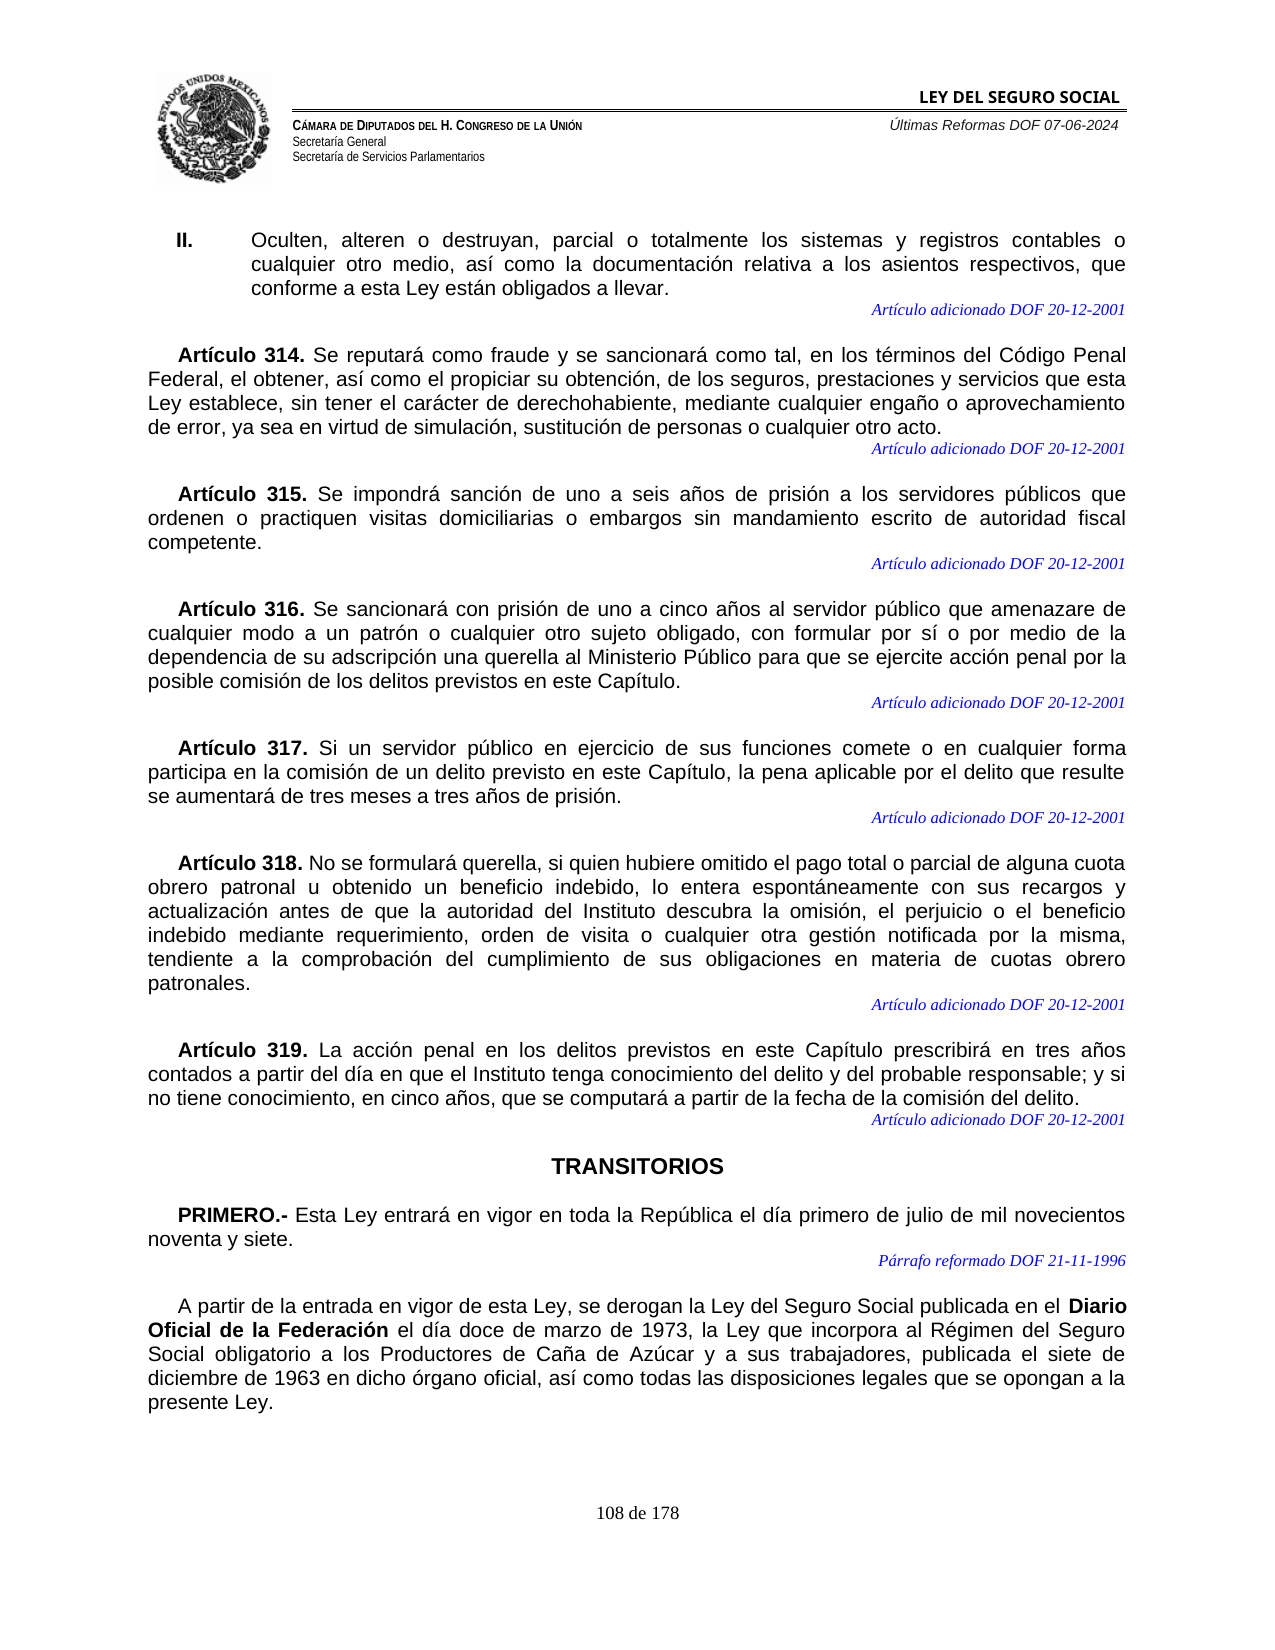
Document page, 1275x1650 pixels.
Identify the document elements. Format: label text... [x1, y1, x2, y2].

text Artículo 317. Si un servidor público en ejercicio de sus funciones comete o en cualquier forma participa en la comisión de un delito previsto en este Capítulo, la pena aplicable por el delito que resulte se aumentará de tres meses a tres años de prisión. [148, 736, 1127, 808]
text Artículo adicionado DOF 20-12-2001 [148, 693, 1127, 712]
text Artículo 316. Se sancionará con prisión de uno a cinco años al servidor público que amenazare de cualquier modo a un patrón o cualquier otro sujeto obligado, con formular por sí o por medio de la dependencia de su adscripción una querella al Ministerio Público para que se ejercite acción penal por la posible comisión de los delitos previstos en este Capítulo. [148, 597, 1127, 693]
text Artículo 318. No se formulará querella, si quien hubiere omitido el pago total o parcial de alguna cuota obrero patronal u obtenido un beneficio indebido, lo entera espontáneamente con sus recargos y actualización antes de que la autoridad del Instituto descubra la omisión, el perjuicio o el beneficio indebido mediante requerimiento, orden de visita o cualquier otra gestión notificada por la misma, tendiente a la comprobación del cumplimiento de sus obligaciones en materia de cuotas obrero patronales. [148, 851, 1127, 994]
text Artículo adicionado DOF 20-12-2001 [148, 554, 1127, 573]
text Artículo adicionado DOF 20-12-2001 [148, 808, 1127, 827]
text TRANSITORIOS [148, 1153, 1127, 1179]
text Artículo 315. Se impondrá sanción de uno a seis años de prisión a los servidores públicos que ordenen o practiquen visitas domiciliarias o embargos sin mandamiento escrito de autoridad fiscal competente. [148, 482, 1127, 554]
text Artículo adicionado DOF 20-12-2001 [148, 439, 1127, 458]
text Artículo adicionado DOF 20-12-2001 [148, 994, 1127, 1014]
text Artículo adicionado DOF 20-12-2001 [148, 300, 1127, 319]
text Artículo 319. La acción penal en los delitos previstos en este Capítulo prescribirá en tres años contados a partir del día en que el Instituto tenga conocimiento del delito y del probable responsable; y si no tiene conocimiento, en cinco años, que se computará a partir de la fecha de la comisión del delito. [148, 1038, 1127, 1109]
text Artículo 314. Se reputará como fraude y se sancionará como tal, en los términos del Código Penal Federal, el obtener, así como el propiciar su obtención, de los seguros, prestaciones y servicios que esta Ley establece, sin tener el carácter de derechohabiente, mediante cualquier engaño o aprovechamiento de error, ya sea en virtud de simulación, sustitución de personas o cualquier otro acto. [148, 343, 1127, 439]
text A partir de la entrada en vigor de esta Ley, se derogan la Ley del Seguro Social publicada en el Diario Oficial de la Federación el día doce de marzo de 1973, la Ley que incorpora al Régimen del Seguro Social obligatorio a los Productores de Caña de Azúcar y a sus trabajadores, publicada el siete de diciembre de 1963 en dicho órgano oficial, así como todas las disposiciones legales que se opongan a la presente Ley. [148, 1294, 1127, 1414]
text Artículo adicionado DOF 20-12-2001 [148, 1109, 1127, 1129]
text II. Oculten, alteren o destruyan, parcial o totalmente los sistemas y registros contables o cualquier otro medio, así como la documentación relativa a los asientos respectivos, que conforme a esta Ley están obligados a llevar. [176, 228, 1127, 300]
text Párrafo reformado DOF 21-11-1996 [148, 1251, 1127, 1270]
text PRIMERO.- Esta Ley entrará en vigor en toda la República el día primero de julio de mil novecientos noventa y siete. [148, 1203, 1127, 1251]
